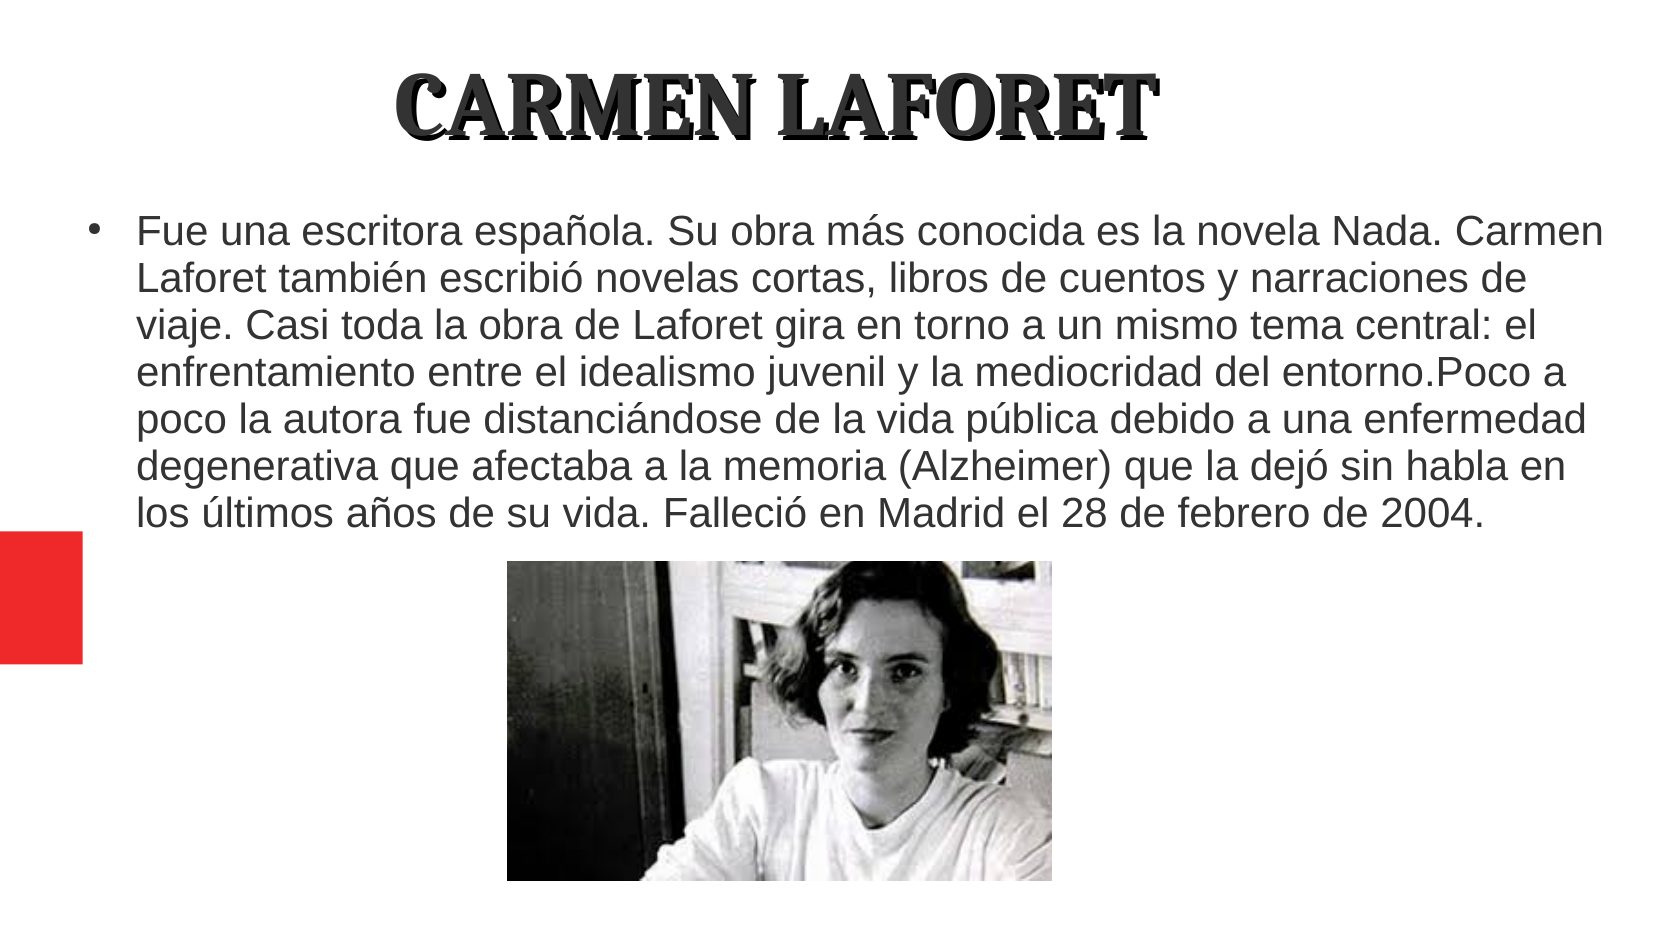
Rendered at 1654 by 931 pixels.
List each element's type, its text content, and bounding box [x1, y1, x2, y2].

picture [507, 561, 1052, 881]
title CARMEN LAFORET [70, 35, 1559, 177]
list Fue una escritora española. Su obra más conocida es la novela Nada. Carmen Laforet también escribió novelas cortas, libros de cuentos y narraciones de viaje. Casi toda la obra de Laforet gira en torno a un mismo tema central: el enfrentamiento entre el idealismo juvenil y la mediocridad del entorno.Poco a poco la autora fue distanciándose de la vida pública debido a una enfermedad degenerativa que afectaba a la memoria (Alzheimer) que la dejó sin habla en los últimos años de su vida. Falleció en Madrid el 28 de febrero de 2004. [70, 207, 1607, 562]
